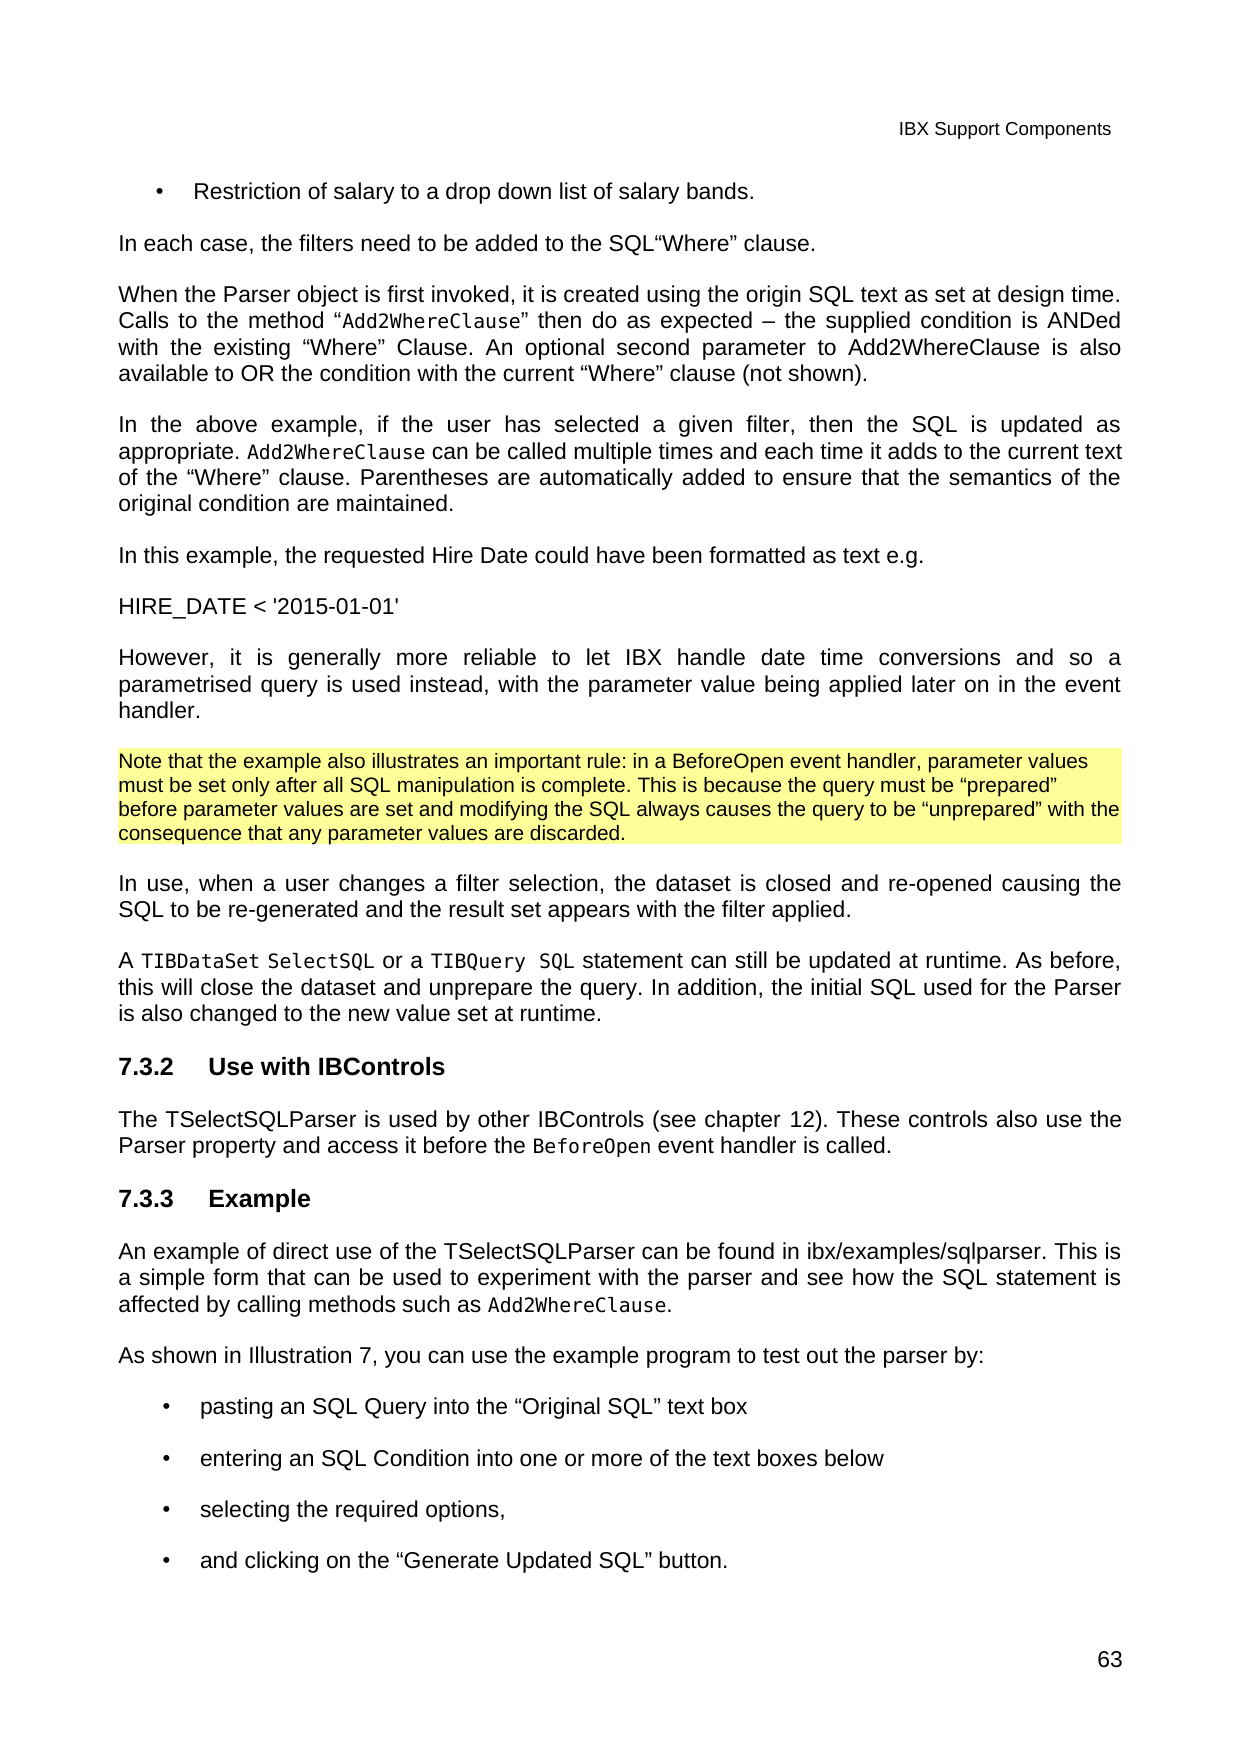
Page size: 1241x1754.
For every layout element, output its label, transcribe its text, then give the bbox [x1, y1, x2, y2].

text A TIBDataSet SelectSQL or a TIBQuery SQL statement can still be updated at runtime. As before, this will close the dataset and unprepare the query. In addition, the initial SQL used for the Parser is also changed to the new value set at runtime. [118, 947, 1122, 1027]
text In use, when a user changes a filter selection, the dataset is closed and re-opened causing the SQL to be re-generated and the result set appears with the filter applied. [118, 870, 1122, 922]
text In the above example, if the user has selected a given filter, then the SQL is updated as appropriate. Add2WhereClause can be called multiple times and each time it adds to the current text of the “Where” clause. Parentheses are automatically added to ensure that the semantics of the original condition are maintained. [118, 411, 1122, 517]
text As shown in Illustration 7, you can use the example program to test out the parser by: [118, 1342, 1122, 1368]
text However, it is generally more reliable to let IBX handle date time conversions and so a parametrised query is used instead, with the parameter value being applied later on in the event handler. [118, 644, 1122, 723]
text HIRE_DATE < '2015-01-01' [118, 593, 1122, 619]
text In each case, the filters need to be added to the SQL“Where” clause. [118, 229, 1122, 256]
list entering an SQL Condition into one or more of the text boxes below [162, 1444, 1122, 1471]
text In this example, the requested Hire Date could have been formatted as text e.g. [118, 542, 1122, 568]
list selecting the required options, [162, 1496, 1122, 1522]
subtitle Use with IBControls [118, 1052, 1122, 1080]
list and clicking on the “Generate Updated SQL” button. [162, 1547, 1122, 1574]
text An example of direct use of the TSelectSQLParser can be found in ibx/examples/sqlparser. This is a simple form that can be used to experiment with the parser and see how the SQL statement is affected by calling methods such as Add2WhereClause. [118, 1238, 1122, 1317]
list Restriction of salary to a drop down list of salary bands. [156, 178, 1122, 204]
text The TSelectSQLParser is used by other IBControls (see chapter 12). These controls also use the Parser property and access it before the BeforeOpen event handler is called. [118, 1106, 1122, 1158]
text When the Parser object is first invoked, it is created using the origin SQL text as set at design time. Calls to the method “Add2WhereClause” then do as expected – the supplied condition is ANDed with the existing “Where” Clause. An optional second parameter to Add2WhereClause is also available to OR the condition with the current “Where” clause (not shown). [118, 281, 1122, 386]
subtitle Example [118, 1183, 1122, 1212]
text Note that the example also illustrates an important rule: in a BeforeOpen event handler, parameter values must be set only after all SQL manipulation is complete. This is because the query must be “prepared” before parameter values are set and modifying the SQL always causes the query to be “unprepared” with the consequence that any parameter values are discarded. [118, 748, 1122, 844]
list pasting an SQL Query into the “Original SQL” text box [162, 1393, 1122, 1419]
